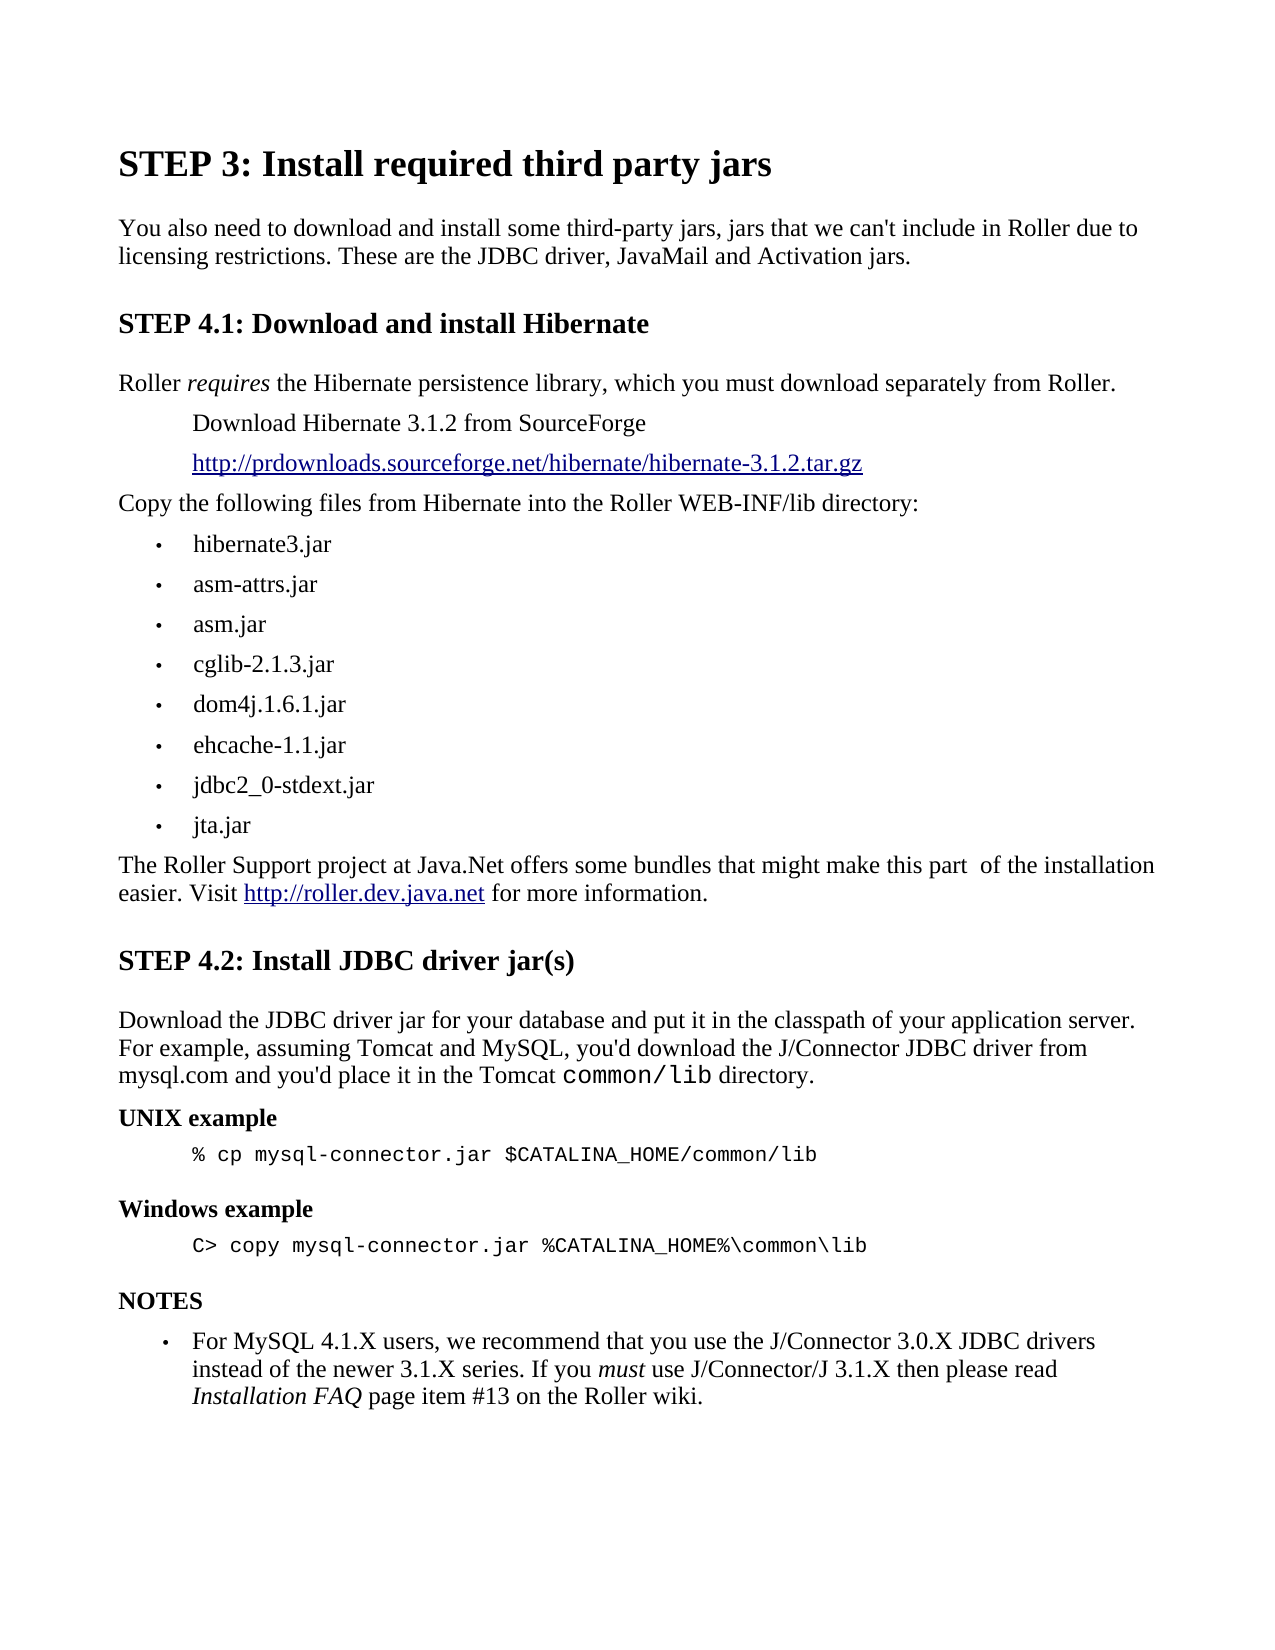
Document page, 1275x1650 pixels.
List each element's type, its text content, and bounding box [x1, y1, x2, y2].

text % cp mysql-connector.jar $CATALINA_HOME/common/lib [118, 1144, 1157, 1168]
list For MySQL 4.1.X users, we recommend that you use the J/Connector 3.0.X JDBC drivers instead of the newer 3.1.X series. If you must use J/Connector/J 3.1.X then please read Installation FAQ page item #13 on the Roller wiki. [162, 1327, 1157, 1410]
list cglib-2.1.3.jar [156, 650, 1157, 678]
text The Roller Support project at Java.Net offers some bundles that might make this part of the installation easier. Visit http://roller.dev.java.net for more information. [118, 851, 1157, 907]
list asm.jar [156, 610, 1157, 638]
text Download Hibernate 3.1.2 from SourceForge [118, 409, 1157, 437]
text http://prdownloads.sourceforge.net/hibernate/hibernate-3.1.2.tar.gz [118, 449, 1157, 477]
text NOTES [118, 1287, 1157, 1314]
list jdbc2_0-stdext.jar [156, 771, 1157, 799]
text C> copy mysql-connector.jar %CATALINA_HOME%\common\lib [118, 1236, 1157, 1259]
subtitle STEP 3: Install required third party jars [118, 143, 1157, 185]
list ehcache-1.1.jar [156, 731, 1157, 758]
text Roller requires the Hibernate persistence library, which you must download separately from Roller. [118, 369, 1157, 397]
list jta.jar [156, 811, 1157, 839]
subtitle STEP 4.1: Download and install Hibernate [118, 307, 1157, 339]
subtitle STEP 4.2: Install JDBC driver jar(s) [118, 944, 1157, 977]
text Copy the following files from Hibernate into the Roller WEB-INF/lib directory: [118, 489, 1157, 517]
text UNIX example [118, 1104, 1157, 1131]
list asm-attrs.jar [156, 570, 1157, 598]
text Download the JDBC driver jar for your database and put it in the classpath of your application server. For example, assuming Tomcat and MySQL, you'd download the J/Connector JDBC driver from mysql.com and you'd place it in the Tomcat common/lib directory. [118, 1006, 1157, 1091]
text Windows example [118, 1195, 1157, 1223]
list hibernate3.jar [156, 530, 1157, 557]
list dom4j.1.6.1.jar [156, 691, 1157, 718]
text You also need to download and install some third-party jars, jars that we can't include in Roller due to licensing restrictions. These are the JDBC driver, JavaMail and Activation jars. [118, 214, 1157, 269]
